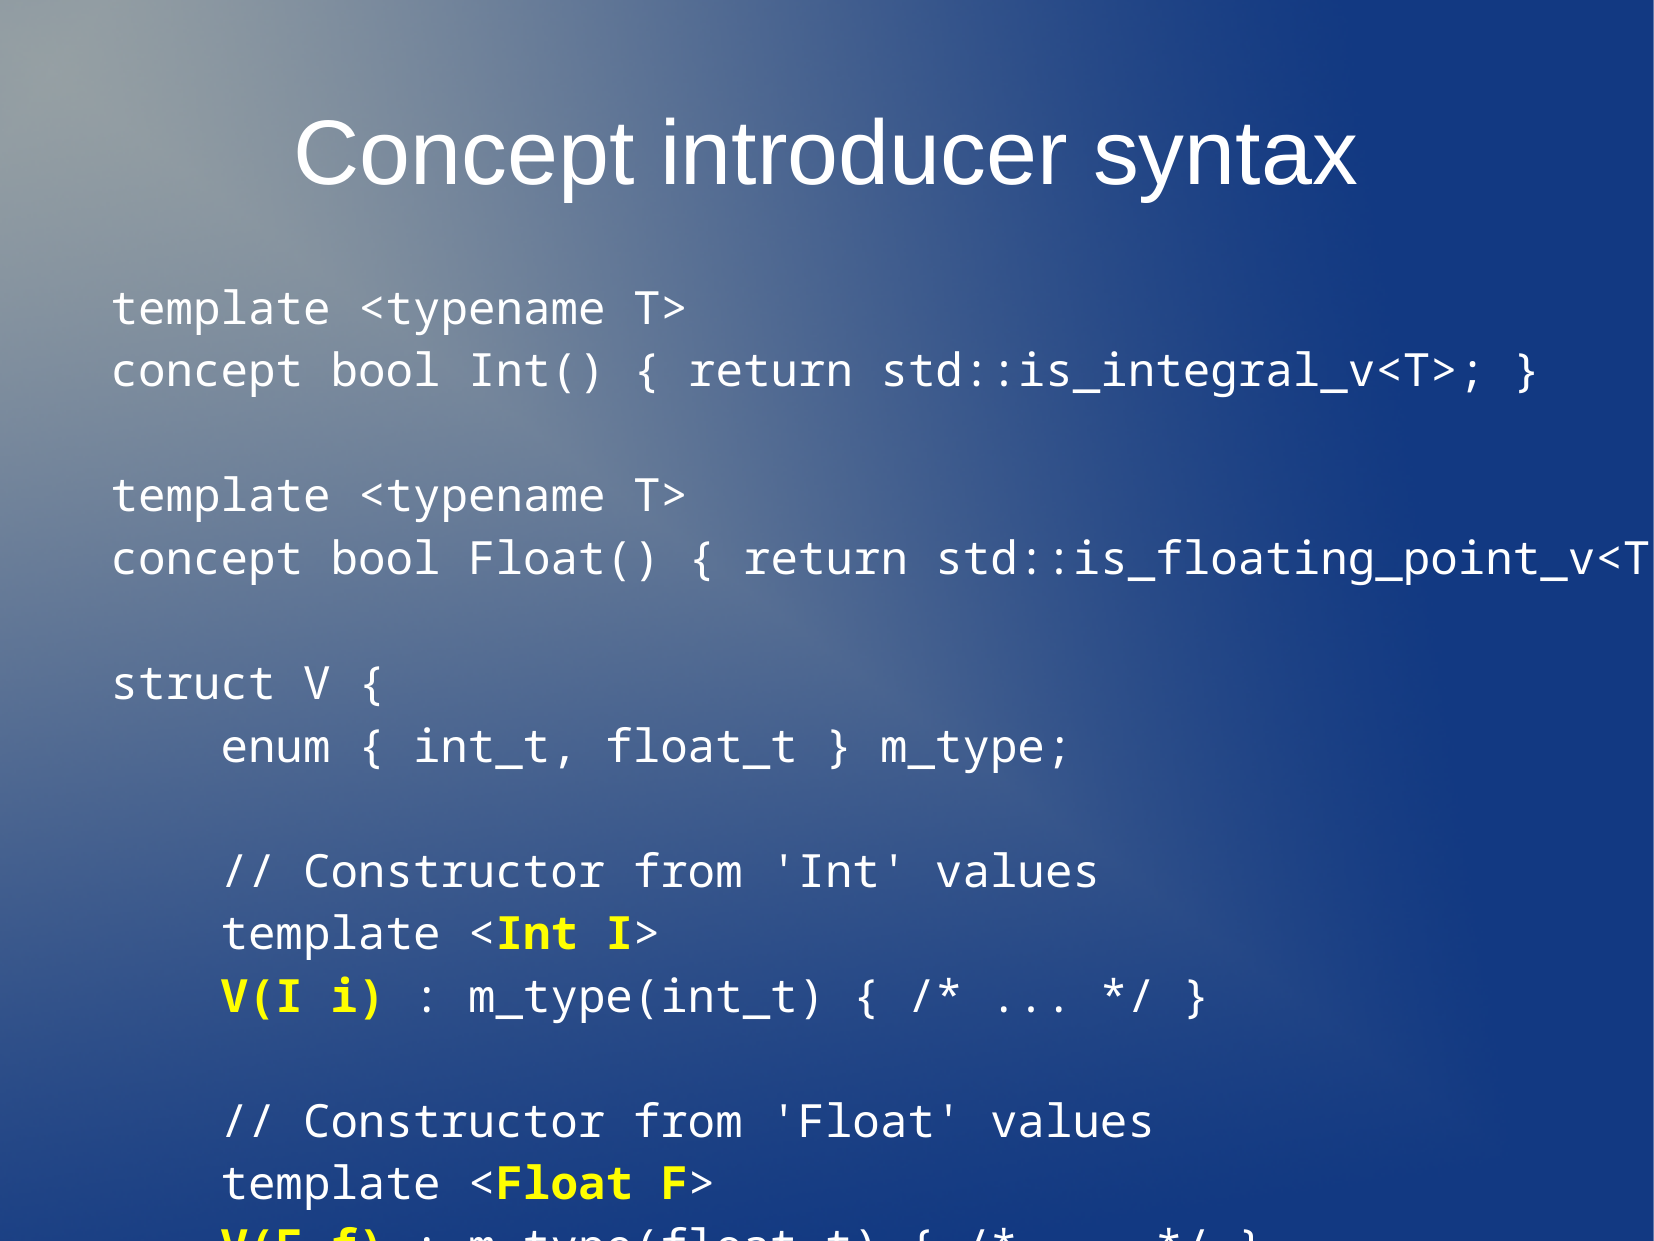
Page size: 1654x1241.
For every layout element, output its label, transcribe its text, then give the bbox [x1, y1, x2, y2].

picture [0, 0, 1654, 1241]
title Concept introducer syntax [82, 49, 1571, 257]
text_box template <typename T> concept bool Int() { return std::is_integral_v<T>; } template <typename T> concept bool Float() { return std::is_floating_point_v<T>; } struct V { enum { int_t, float_t } m_type; // Constructor from 'Int' values template <Int I> V(I i) : m_type(int_t) { /* ... */ } // Constructor from 'Float' values template <Float F> V(F f) : m_type(float_t) { /* ... */ } }; [95, 267, 1641, 1241]
